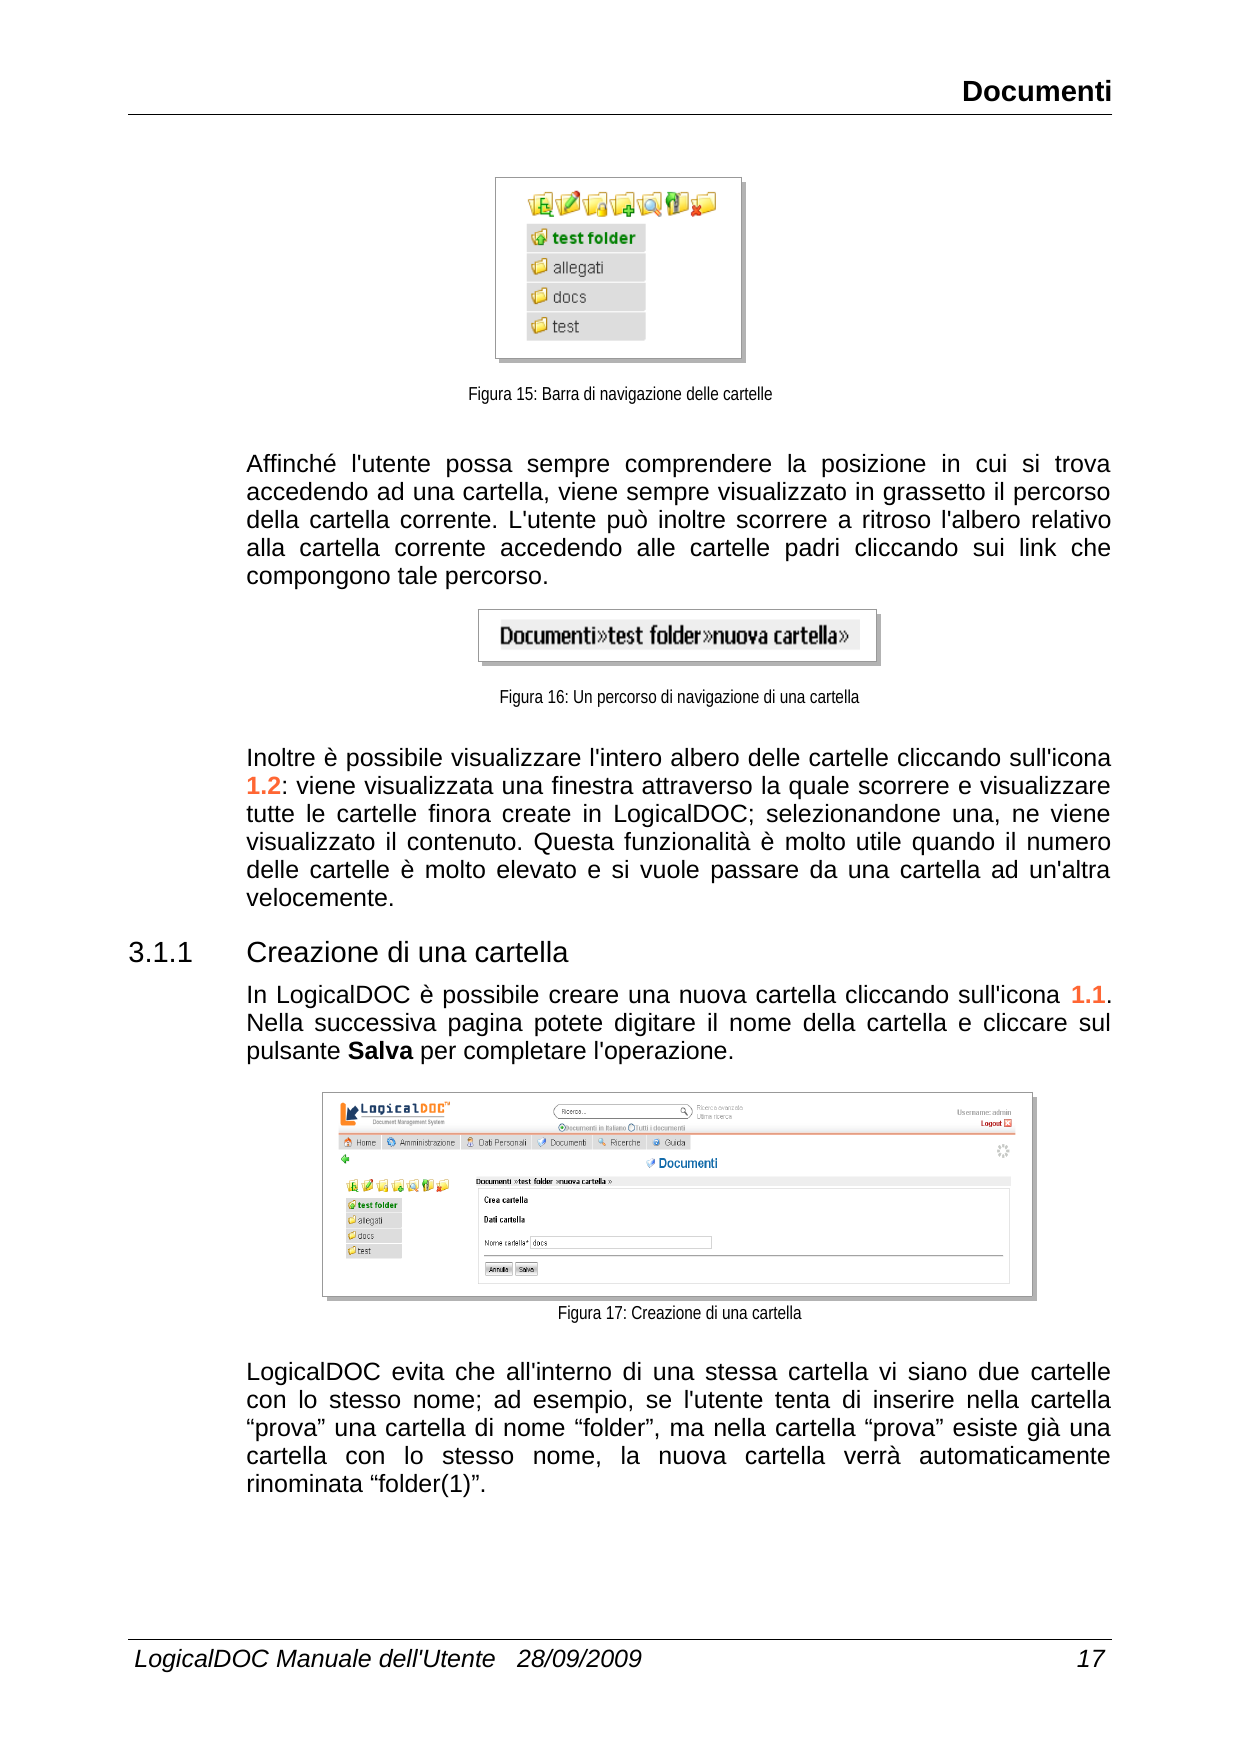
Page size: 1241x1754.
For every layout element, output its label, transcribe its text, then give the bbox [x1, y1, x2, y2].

picture [494, 618, 860, 652]
subtitle Creazione di una cartella [128, 936, 1112, 969]
picture [338, 1101, 1016, 1287]
text Figura 15: Barra di navigazione delle cartelle [462, 381, 778, 404]
text LogicalDOC evita che all'interno di una stessa cartella vi siano due cartelle con lo stesso nome; ad esempio, se l'utente tenta di inserire nella cartella “prova” una cartella di nome “folder”, ma nella cartella “prova” esiste già una cartella con lo stesso nome, la nuova cartella verrà automaticamente rinominata “folder(1)”. [246, 1358, 1112, 1498]
text Affinché l'utente possa sempre comprendere la posizione in cui si trova accedendo ad una cartella, viene sempre visualizzato in grassetto il percorso della cartella corrente. L'utente può inoltre scorrere a ritroso l'albero relativo alla cartella corrente accedendo alle cartelle padri cliccando sui link che compongono tale percorso. [246, 450, 1112, 589]
text Figura 16: Un percorso di navigazione di una cartella [407, 684, 951, 707]
text In LogicalDOC è possibile creare una nuova cartella cliccando sull'icona 1.1. Nella successiva pagina potete digitare il nome della cartella e cliccare sul pulsante Salva per completare l'operazione. [246, 981, 1112, 1065]
picture [511, 186, 725, 349]
text Figura 17: Creazione di una cartella [322, 1297, 1037, 1323]
text Inoltre è possibile visualizzare l'intero albero delle cartelle cliccando sull'icona 1.2: viene visualizzata una finestra attraverso la quale scorrere e visualizzare tutte le cartelle finora create in LogicalDOC; selezionandone una, ne viene visualizzato il contenuto. Questa funzionalità è molto utile quando il numero delle cartelle è molto elevato e si vuole passare da una cartella ad un'altra velocemente. [246, 744, 1112, 911]
